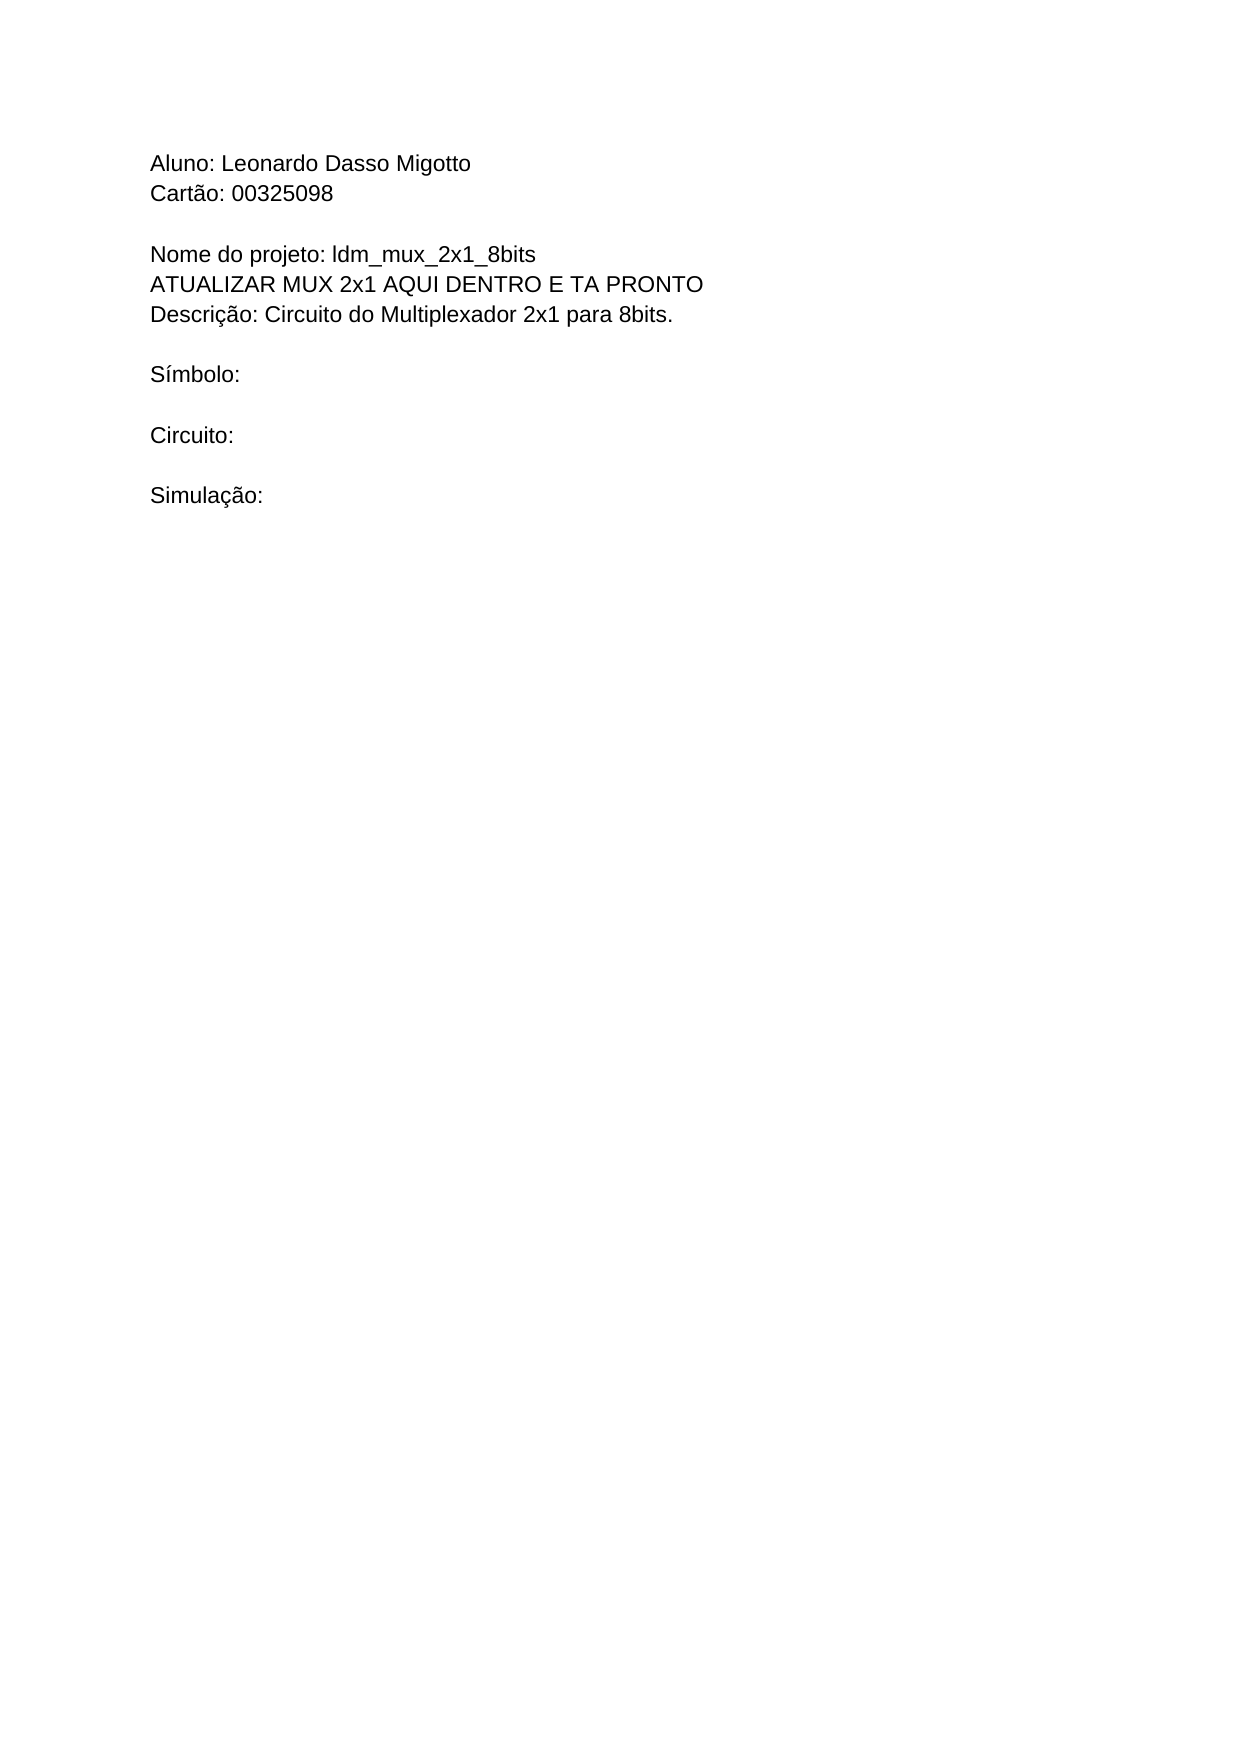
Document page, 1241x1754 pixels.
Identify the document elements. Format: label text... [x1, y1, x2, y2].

text Circuito: [150, 422, 1090, 448]
text Descrição: Circuito do Multiplexador 2x1 para 8bits. [150, 301, 1090, 327]
text Nome do projeto: ldm_mux_2x1_8bits [150, 241, 1090, 267]
text ATUALIZAR MUX 2x1 AQUI DENTRO E TA PRONTO [150, 271, 1090, 297]
text Aluno: Leonardo Dasso Migotto [150, 150, 1090, 176]
text Cartão: 00325098 [150, 180, 1090, 207]
text Simulação: [150, 482, 1090, 509]
text Símbolo: [150, 361, 1090, 388]
